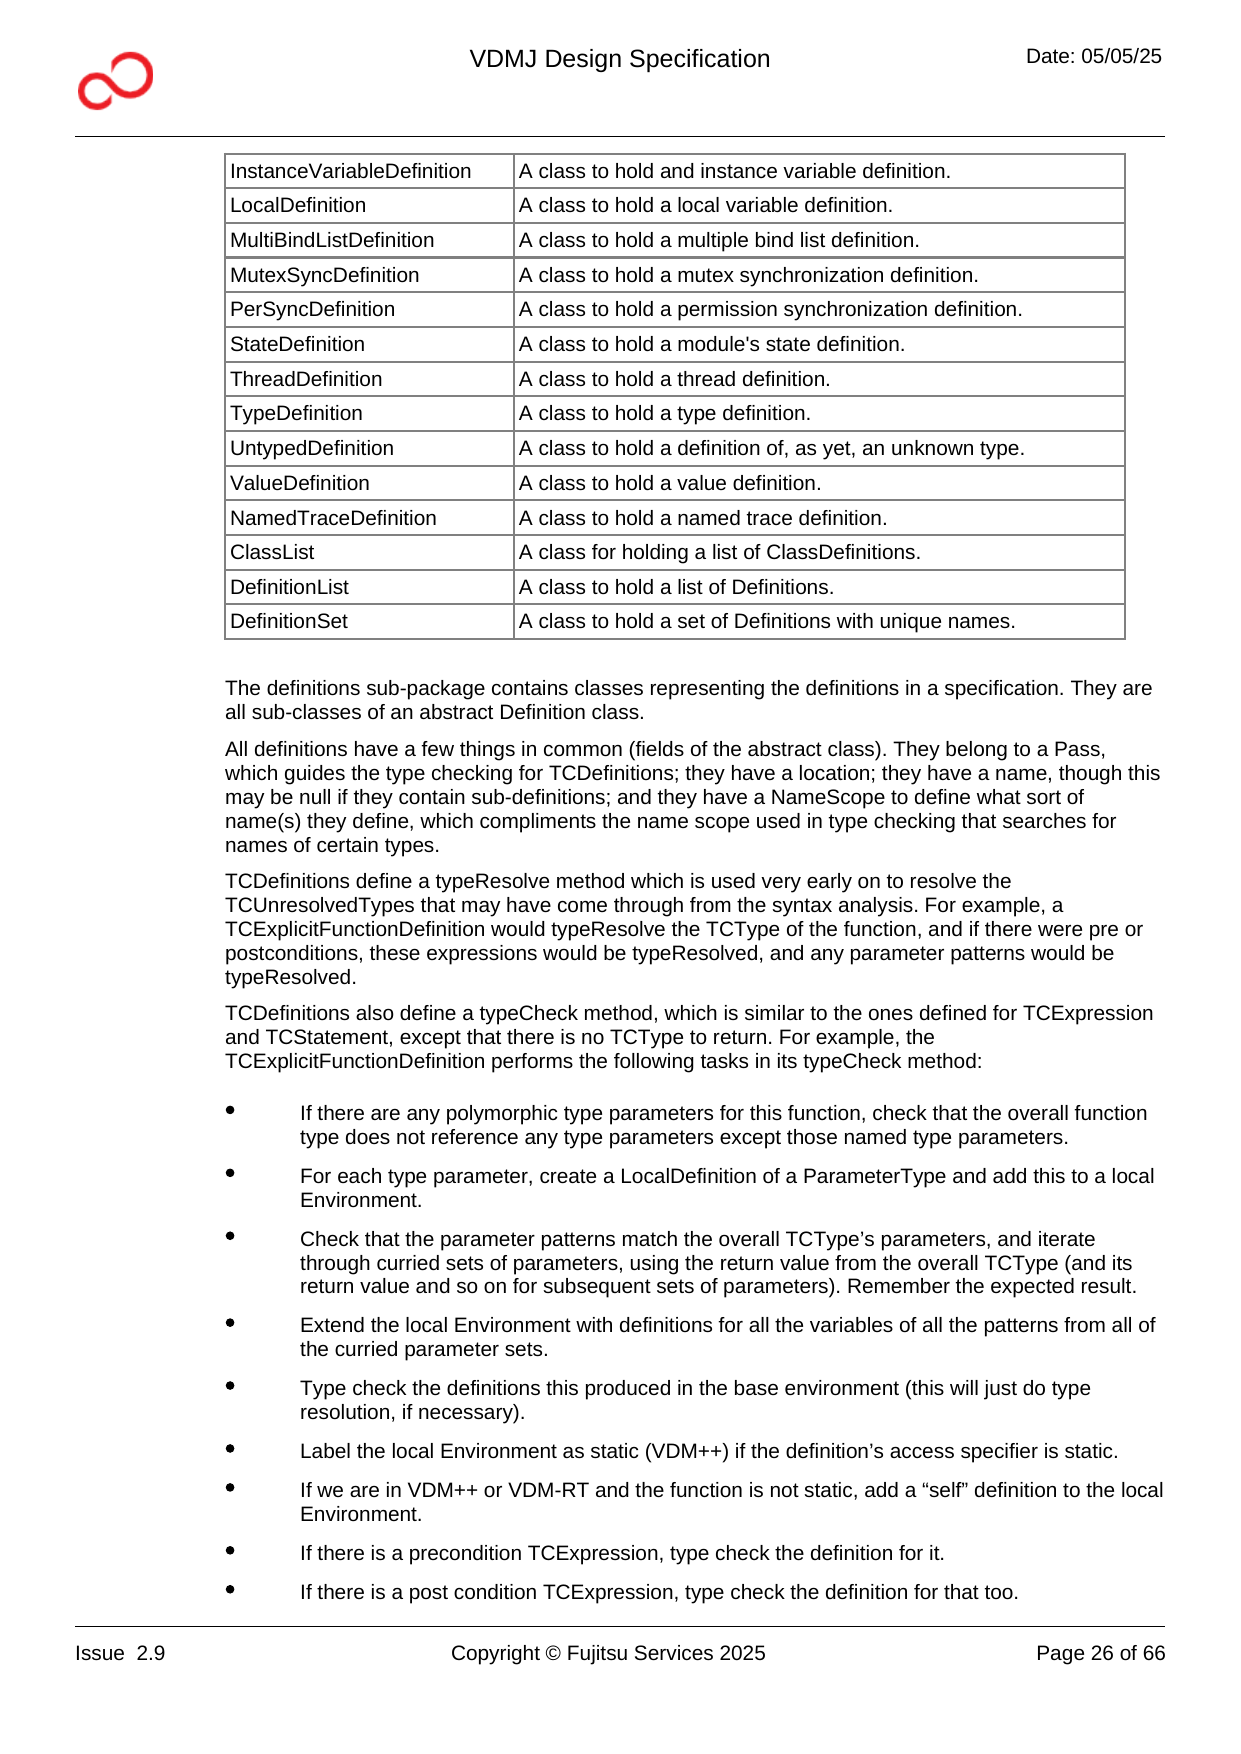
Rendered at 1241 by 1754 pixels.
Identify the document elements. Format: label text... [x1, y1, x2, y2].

table_cell PerSyncDefinition [226, 293, 513, 326]
table_cell ValueDefinition [226, 467, 513, 499]
picture [78, 44, 153, 120]
table_cell A class to hold a mutex synchronization definition. [515, 259, 1124, 291]
table_cell LocalDefinition [226, 189, 513, 222]
list For each type parameter, create a LocalDefinition of a ParameterType and add this to a local Environment. [225, 1164, 1165, 1212]
table_cell A class for holding a list of ClassDefinitions. [515, 536, 1124, 569]
table_cell ClassList [226, 536, 513, 569]
list Label the local Environment as static (VDM++) if the definition’s access specifier is static. [225, 1439, 1165, 1463]
table_cell A class to hold a type definition. [515, 397, 1124, 430]
table_cell A class to hold a permission synchronization definition. [515, 293, 1124, 326]
table_cell MutexSyncDefinition [226, 259, 513, 291]
table_cell DefinitionList [226, 571, 513, 603]
list If we are in VDM++ or VDM-RT and the function is not static, add a “self” definition to the local Environment. [225, 1478, 1165, 1526]
list If there is a post condition TCExpression, type check the definition for that too. [225, 1580, 1165, 1604]
table_cell A class to hold a named trace definition. [515, 501, 1124, 534]
list If there is a precondition TCExpression, type check the definition for it. [225, 1541, 1165, 1565]
table_cell InstanceVariableDefinition [226, 155, 513, 187]
table_cell UntypedDefinition [226, 432, 513, 464]
table_cell A class to hold a value definition. [515, 467, 1124, 499]
table_cell A class to hold a list of Definitions. [515, 571, 1124, 603]
list Type check the definitions this produced in the base environment (this will just do type resolution, if necessary). [225, 1377, 1165, 1424]
table_cell A class to hold a definition of, as yet, an unknown type. [515, 432, 1124, 464]
list If there are any polymorphic type parameters for this function, check that the overall function type does not reference any type parameters except those named type parameters. [225, 1101, 1165, 1149]
table_cell A class to hold a multiple bind list definition. [515, 224, 1124, 256]
list Check that the parameter patterns match the overall TCType’s parameters, and iterate through curried sets of parameters, using the return value from the overall TCType (and its return value and so on for subsequent sets of parameters). Remember the expected result. [225, 1227, 1165, 1299]
table_cell A class to hold a module's state definition. [515, 328, 1124, 361]
table_cell StateDefinition [226, 328, 513, 361]
table_cell MultiBindListDefinition [226, 224, 513, 256]
text TCDefinitions define a typeResolve method which is used very early on to resolve the TCUnresolvedTypes that may have come through from the syntax analysis. For example, a TCExplicitFunctionDefinition would typeResolve the TCType of the function, and if there were pre or postconditions, these expressions would be typeResolved, and any parameter patterns would be typeResolved. [225, 869, 1165, 989]
list Extend the local Environment with definitions for all the variables of all the patterns from all of the curried parameter sets. [225, 1314, 1165, 1362]
table_cell DefinitionSet [226, 605, 513, 638]
text The definitions sub-package contains classes representing the definitions in a specification. They are all sub-classes of an abstract Definition class. [225, 677, 1165, 724]
table_cell A class to hold a local variable definition. [515, 189, 1124, 222]
table_cell A class to hold a thread definition. [515, 363, 1124, 395]
table_cell A class to hold a set of Definitions with unique names. [515, 605, 1124, 638]
table_cell ThreadDefinition [226, 363, 513, 395]
text All definitions have a few things in common (fields of the abstract class). They belong to a Pass, which guides the type checking for TCDefinitions; they have a location; they have a name, though this may be null if they contain sub-definitions; and they have a NameScope to define what sort of name(s) they define, which compliments the name scope used in type checking that searches for names of certain types. [225, 737, 1165, 857]
text TCDefinitions also define a typeCheck method, which is similar to the ones defined for TCExpression and TCStatement, except that there is no TCType to return. For example, the TCExplicitFunctionDefinition performs the following tasks in its typeCheck method: [225, 1002, 1165, 1073]
table_cell TypeDefinition [226, 397, 513, 430]
table_cell NamedTraceDefinition [226, 501, 513, 534]
table_cell A class to hold and instance variable definition. [515, 155, 1124, 187]
